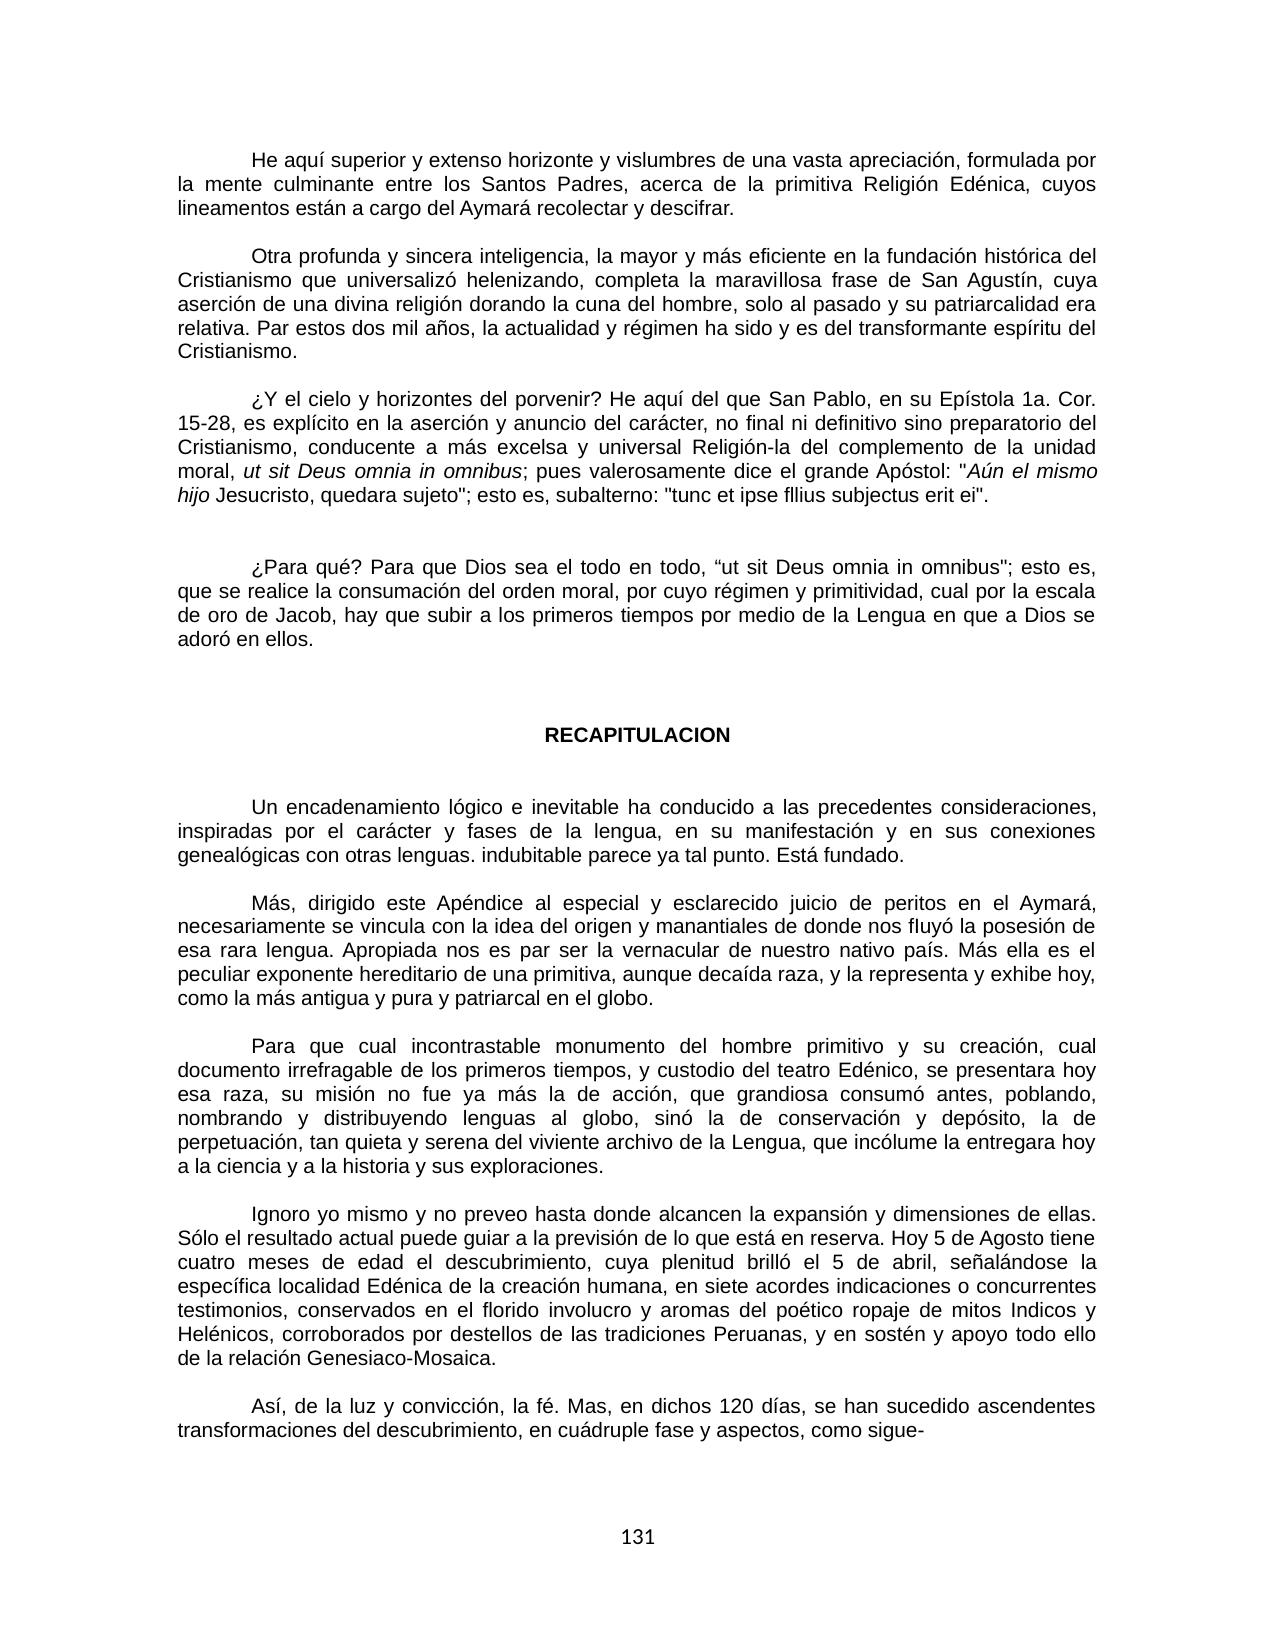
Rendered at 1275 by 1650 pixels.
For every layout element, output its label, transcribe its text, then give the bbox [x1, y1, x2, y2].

text Así, de la luz y convicción, la fé. Mas, en dichos 120 días, se han sucedido ascendentes transformaciones del descubrimiento, en cuádruple fase y aspectos, como sigue- [177, 1393, 1098, 1441]
text He aquí superior y extenso horizonte y vislumbres de una vasta apreciación, formulada por la mente culminante entre los Santos Padres, acerca de la primitiva Religión Edénica, cuyos lineamentos están a cargo del Aymará recolectar y descifrar. [177, 148, 1098, 219]
text Para que cual incontrastable monumento del hombre primitivo y su creación, cual documento irrefragable de los primeros tiempos, y custodio del teatro Edénico, se presentara hoy esa raza, su misión no fue ya más la de acción, que grandiosa consumó antes, poblando, nombrando y distribuyendo lenguas al globo, sinó la de conservación y depósito, la de perpetuación, tan quieta y serena del viviente archivo de la Lengua, que incólume la entregara hoy a la ciencia y a la historia y sus exploraciones. [177, 1034, 1098, 1178]
text Un encadenamiento lógico e inevitable ha conducido a las precedentes consideraciones, inspiradas por el carácter y fases de la lengua, en su manifestación y en sus conexiones genealógicas con otras lenguas. indubitable parece ya tal punto. Está fundado. [177, 794, 1098, 866]
text ¿Para qué? Para que Dios sea el todo en todo, “ut sit Deus omnia in omnibus"; esto es, que se realice la consumación del orden moral, por cuyo régimen y primitividad, cual por la escala de oro de Jacob, hay que subir a los primeros tiempos por medio de la Lengua en que a Dios se adoró en ellos. [177, 555, 1098, 651]
text Más, dirigido este Apéndice al especial y esclarecido juicio de peritos en el Aymará, necesariamente se vincula con la idea del origen y manantiales de donde nos fIuyó la posesión de esa rara lengua. Apropiada nos es par ser la vernacular de nuestro nativo país. Más ella es el peculiar exponente hereditario de una primitiva, aunque decaída raza, y la representa y exhibe hoy, como la más antigua y pura y patriarcal en el globo. [177, 890, 1098, 1010]
text ¿Y el cielo y horizontes del porvenir? He aquí del que San Pablo, en su Epístola 1a. Cor. 15-28, es explícito en la aserción y anuncio del carácter, no final ni definitivo sino preparatorio del Cristianismo, conducente a más excelsa y universal Religión-la del complemento de la unidad moral, ut sit Deus omnia in omnibus; pues valerosamente dice el grande Apóstol: "Aún el mismo hijo Jesucristo, quedara sujeto"; esto es, subalterno: "tunc et ipse fllius subjectus erit ei". [177, 387, 1098, 507]
text RECAPITULACION [177, 723, 1098, 747]
text Ignoro yo mismo y no preveo hasta donde alcancen la expansión y dimensiones de ellas. Sólo el resultado actual puede guiar a la previsión de lo que está en reserva. Hoy 5 de Agosto tiene cuatro meses de edad el descubrimiento, cuya plenitud brilló el 5 de abril, señalándose la específica localidad Edénica de la creación humana, en siete acordes indicaciones o concurrentes testimonios, conservados en el florido involucro y aromas del poético ropaje de mitos Indicos y Helénicos, corroborados por destellos de las tradiciones Peruanas, y en sostén y apoyo todo ello de la relación Genesiaco-Mosaica. [177, 1202, 1098, 1369]
text Otra profunda y sincera inteligencia, la mayor y más eficiente en la fundación histórica del Cristianismo que universalizó helenizando, completa la maravillosa frase de San Agustín, cuya aserción de una divina religión dorando la cuna del hombre, solo al pasado y su patriarcalidad era relativa. Par estos dos mil años, la actualidad y régimen ha sido y es del transformante espíritu del Cristianismo. [177, 243, 1098, 363]
